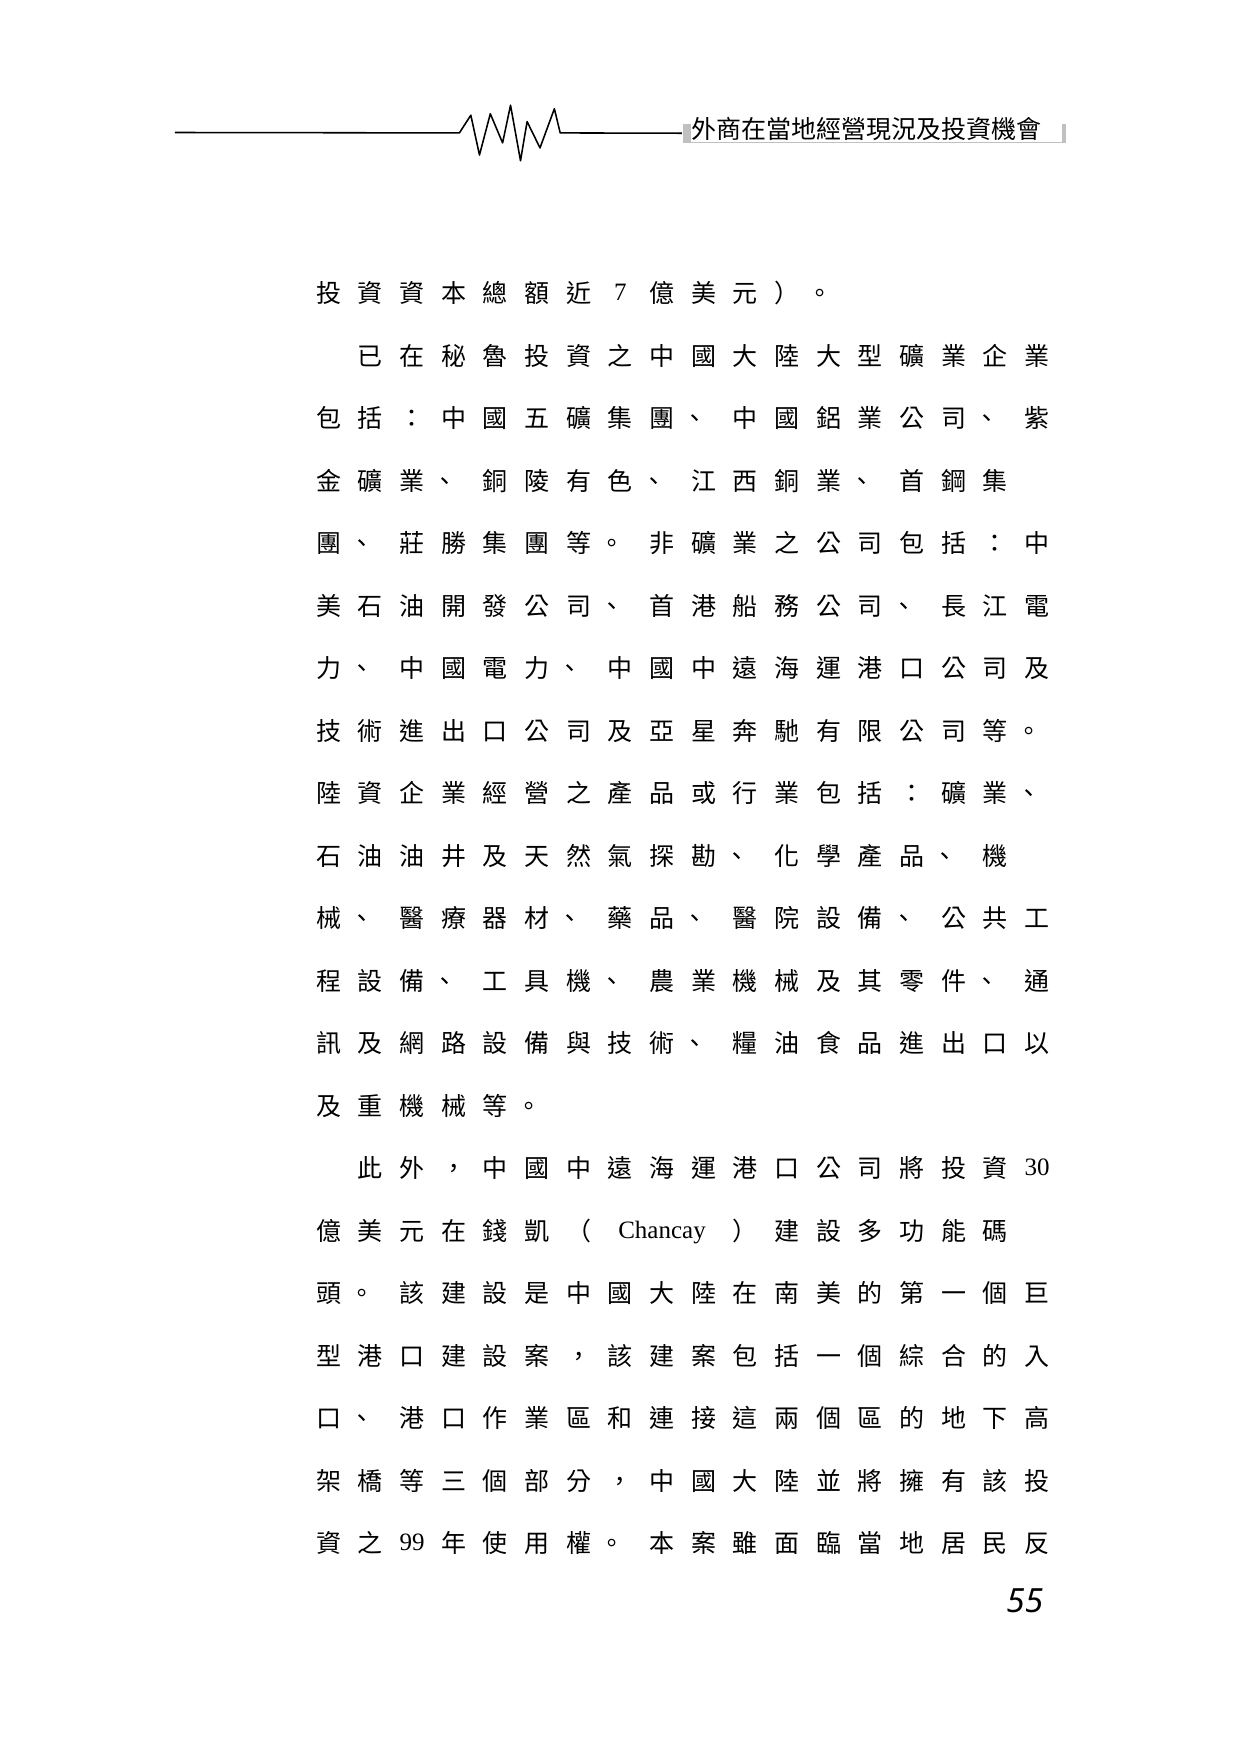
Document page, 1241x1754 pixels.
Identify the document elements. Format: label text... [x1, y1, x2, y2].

text 此外，中國中遠海運港口公司將投資30億美元在錢凱（Chancay）建設多功能碼頭。該建設是中國大陸在南美的第一個巨型港口建設案，該建案包括一個綜合的入口、港口作業區和連接這兩個區的地下高架橋等三個部分，中國大陸並將擁有該投資之99年使用權。本案雖面臨當地居民反 [281, 1125, 1058, 1563]
text 投資資本總額近7億美元）。 [281, 250, 1058, 313]
text 已在秘魯投資之中國大陸大型礦業企業包括：中國五礦集團、中國鋁業公司、紫金礦業、銅陵有色、江西銅業、首鋼集團、莊勝集團等。非礦業之公司包括：中美石油開發公司、首港船務公司、長江電力、中國電力、中國中遠海運港口公司及技術進出口公司及亞星奔馳有限公司等。陸資企業經營之產品或行業包括：礦業、石油油井及天然氣探勘、化學產品、機械、醫療器材、藥品、醫院設備、公共工程設備、工具機、農業機械及其零件、通訊及網路設備與技術、糧油食品進出口以及重機械等。 [281, 313, 1058, 1125]
